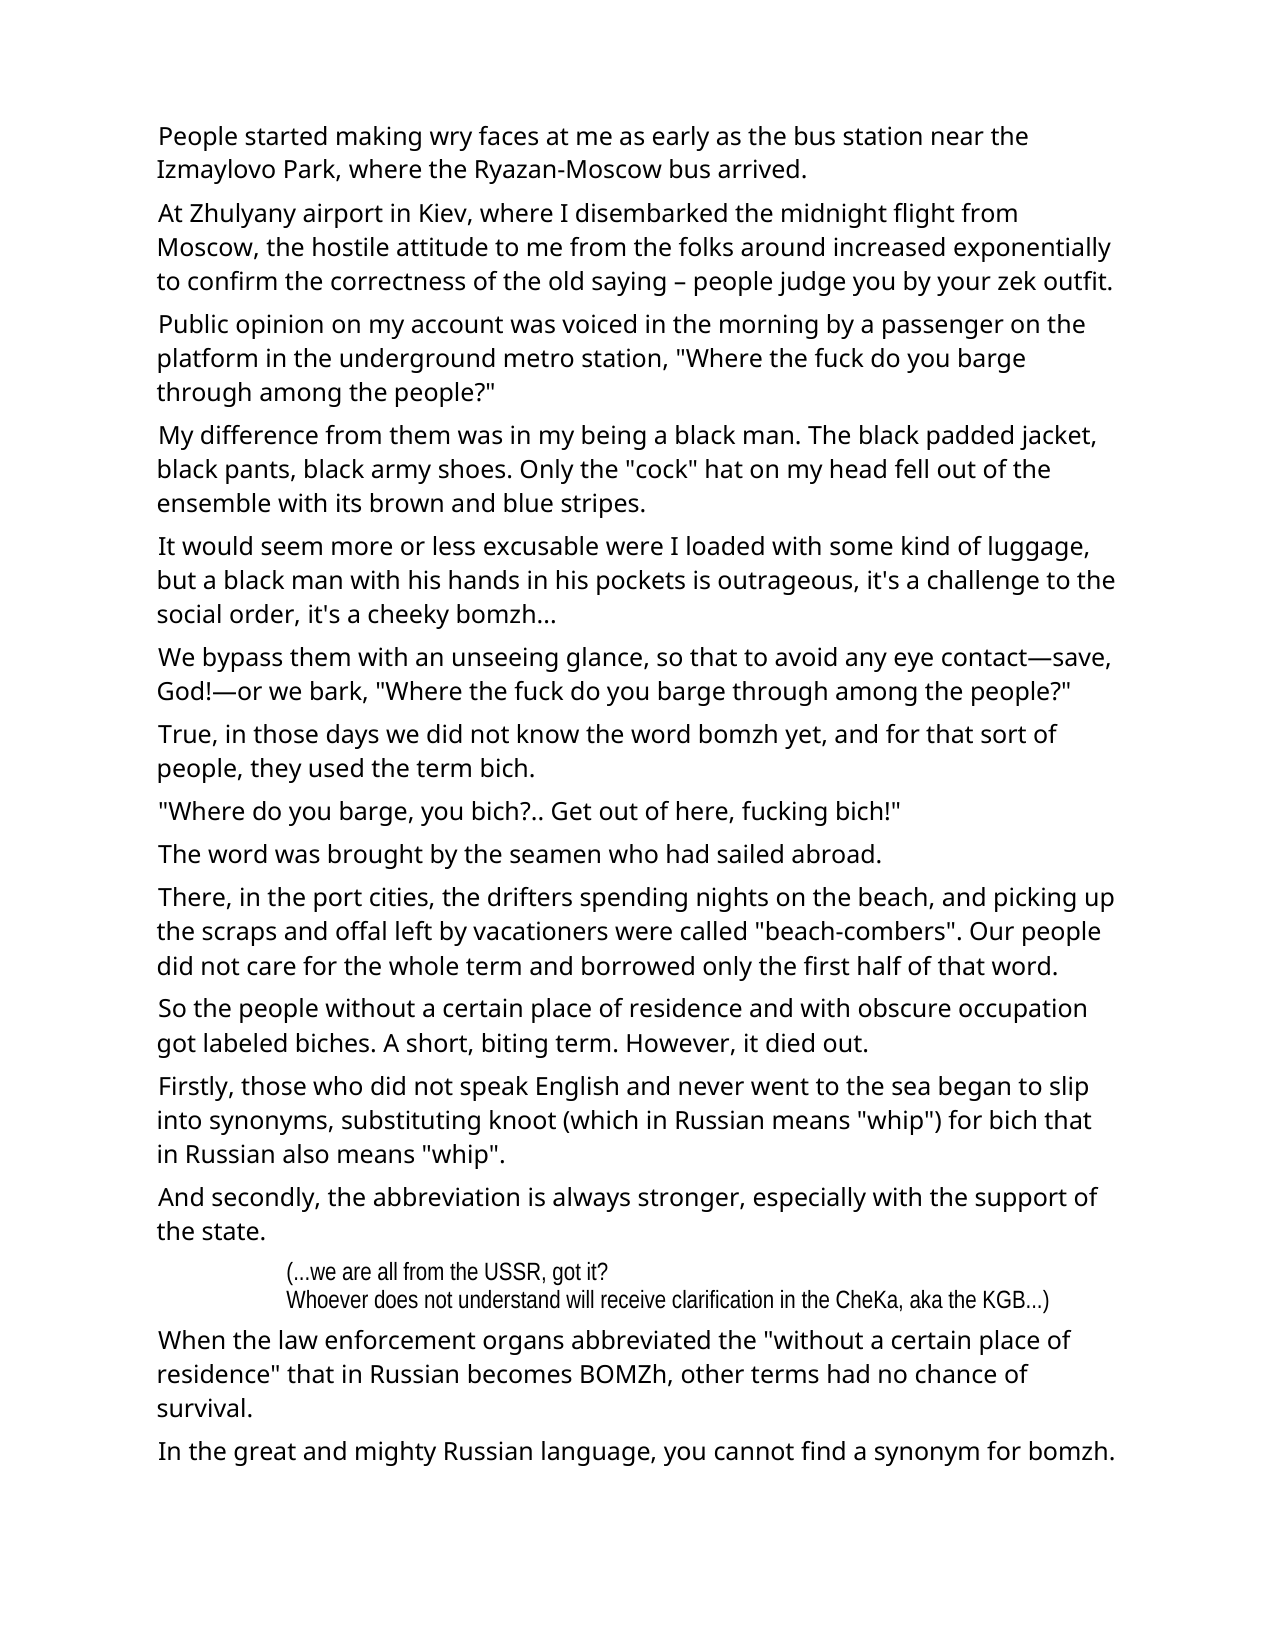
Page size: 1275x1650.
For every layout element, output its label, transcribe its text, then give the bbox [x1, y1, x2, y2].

text So the people without a certain place of residence and with obscure occupation got labeled biches. A short, biting term. However, it died out. [156, 991, 1118, 1059]
text We bypass them with an unseeing glance, so that to avoid any eye contact—save, God!—or we bark, "Where the fuck do you barge through among the people?" [156, 640, 1118, 708]
text And secondly, the abbreviation is always stronger, especially with the support of the state. [156, 1179, 1118, 1247]
text "Where do you barge, you bich?.. Get out of here, fucking bich!" [156, 794, 1118, 828]
list (...we are all from the USSR, got it? [286, 1256, 1118, 1285]
text People started making wry faces at me as early as the bus station near the Izmaylovo Park, where the Ryazan-Moscow bus arrived. [156, 118, 1118, 186]
text Firstly, those who did not speak English and never went to the sea began to slip into synonyms, substituting knoot (which in Russian means "whip") for bich that in Russian also means "whip". [156, 1068, 1118, 1170]
text Public opinion on my account was voiced in the morning by a passenger on the platform in the underground metro station, "Where the fuck do you barge through among the people?" [156, 306, 1118, 408]
text True, in those days we did not know the word bomzh yet, and for that sort of people, they used the term bich. [156, 717, 1118, 785]
text The word was brought by the seamen who had sailed abroad. [156, 837, 1118, 871]
text There, in the port cities, the drifters spending nights on the beach, and picking up the scraps and offal left by vacationers were called "beach-combers". Our people did not care for the whole term and borrowed only the first half of that word. [156, 880, 1118, 982]
list Whoever does not understand will receive clarification in the CheKa, aka the KGB...) [286, 1285, 1118, 1314]
text When the law enforcement organs abbreviated the "without a certain place of residence" that in Russian becomes BOMZh, other terms had no chance of survival. [156, 1323, 1118, 1425]
text My difference from them was in my being a black man. The black padded jacket, black pants, black army shoes. Only the "cock" hat on my head fell out of the ensemble with its brown and blue stripes. [156, 417, 1118, 520]
text In the great and mighty Russian language, you cannot find a synonym for bomzh. [156, 1434, 1118, 1468]
text It would seem more or less excusable were I loaded with some kind of luggage, but a black man with his hands in his pockets is outrageous, it's a challenge to the social order, it's a cheeky bomzh... [156, 529, 1118, 631]
text At Zhulyany airport in Kiev, where I disembarked the midnight flight from Moscow, the hostile attitude to me from the folks around increased exponentially to confirm the correctness of the old saying – people judge you by your zek outfit. [156, 195, 1118, 297]
